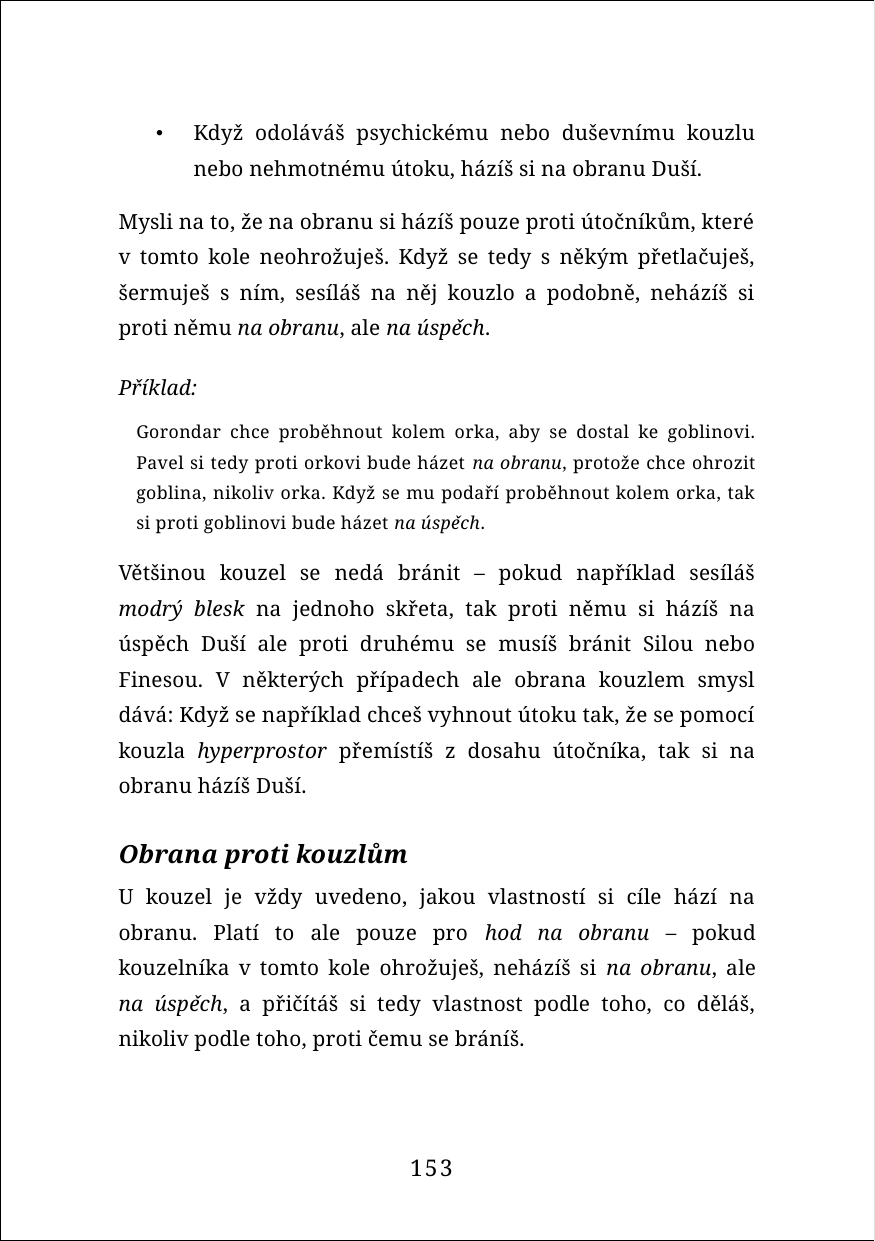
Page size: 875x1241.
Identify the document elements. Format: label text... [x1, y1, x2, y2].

text Většinou kouzel se nedá bránit – pokud například sesíláš modrý blesk na jednoho skřeta, tak proti němu si házíš na úspěch Duší ale proti druhému se musíš bránit Silou nebo Finesou. V některých případech ale obrana kouzlem smysl dává: Když se například chceš vyhnout útoku tak, že se pomocí kouzla hyperprostor přemístíš z dosahu útočníka, tak si na obranu házíš Duší. [118, 558, 756, 800]
list Když odoláváš psychickému nebo duševnímu kouzlu nebo nehmotnému útoku, házíš si na obranu Duší. [156, 118, 756, 182]
text Mysli na to, že na obranu si házíš pouze proti útočníkům, které v tomto kole neohrožuješ. Když se tedy s někým přetlačuješ, šermuješ s ním, sesíláš na něj kouzlo a podobně, neházíš si proti němu na obranu, ale na úspěch. [118, 207, 756, 342]
subtitle Obrana proti kouzlům [118, 837, 756, 871]
text Gorondar chce proběhnout kolem orka, aby se dostal ke goblinovi. Pavel si tedy proti orkovi bude házet na obranu, protože chce ohrozit goblina, nikoliv orka. Když se mu podaří proběhnout kolem orka, tak si proti goblinovi bude házet na úspěch. [136, 420, 756, 535]
text U kouzel je vždy uvedeno, jakou vlastností si cíle hází na obranu. Platí to ale pouze pro hod na obranu – pokud kouzelníka v tomto kole ohrožuješ, neházíš si na obranu, ale na úspěch, a přičítáš si tedy vlastnost podle toho, co děláš, nikoliv podle toho, proti čemu se bráníš. [118, 882, 756, 1053]
text Příklad: [118, 373, 756, 401]
